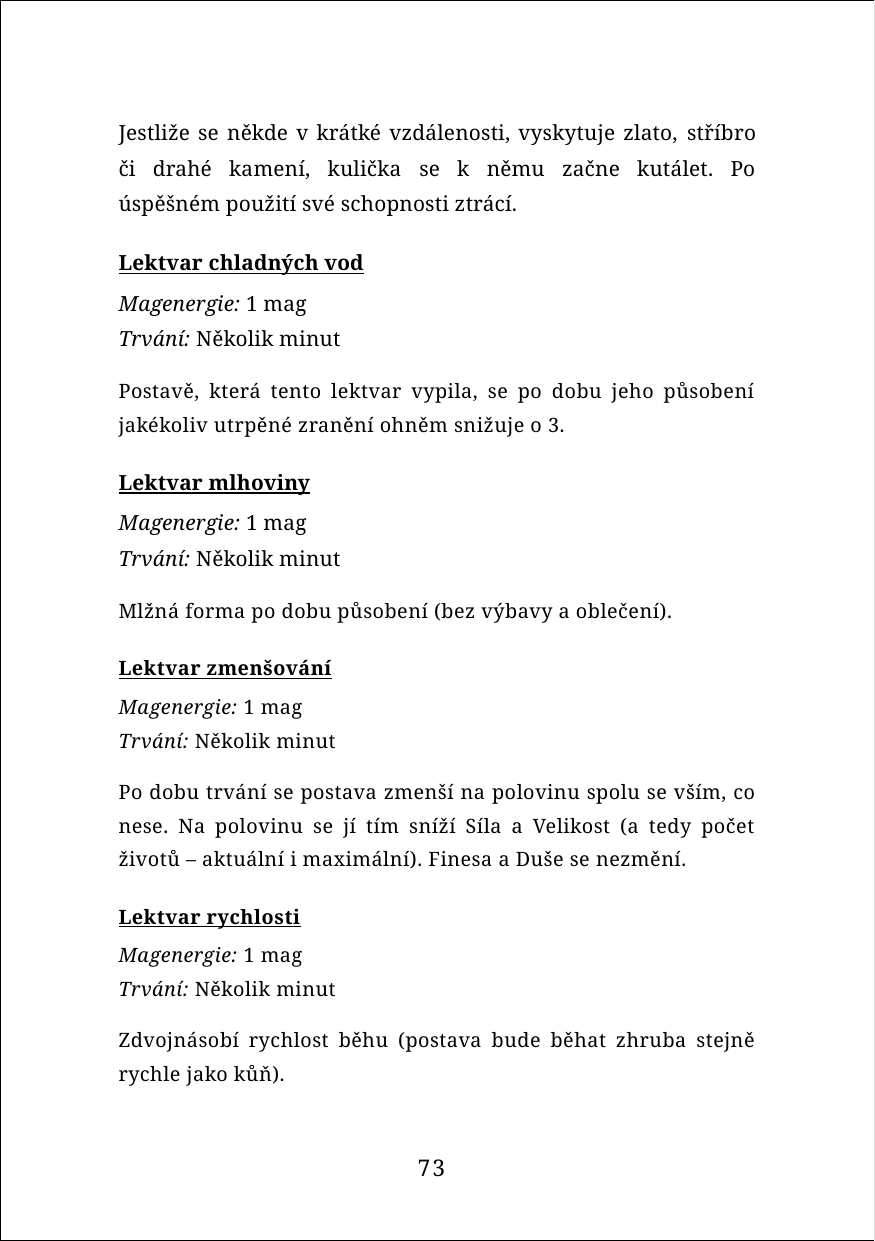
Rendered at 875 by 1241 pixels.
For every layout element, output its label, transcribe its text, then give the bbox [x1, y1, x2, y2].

subtitle Lektvar mlhoviny [118, 468, 756, 497]
text Mlžná forma po dobu působení (bez výbavy a oblečení). [118, 597, 756, 624]
text Magenergie: 1 mag Trvání: Několik minut [118, 693, 756, 754]
text Zdvojnásobí rychlost běhu (postava bude běhat zhruba stejně rychle jako kůň). [118, 1027, 756, 1087]
subtitle Lektvar zmenšování [118, 654, 756, 682]
subtitle Lektvar chladných vod [118, 248, 756, 277]
text Po dobu trvání se postava zmenší na polovinu spolu se vším, co nese. Na polovinu se jí tím sníží Síla a Velikost (a tedy počet životů – aktuální i maximální). Finesa a Duše se nezmění. [118, 778, 756, 873]
text Jestliže se někde v krátké vzdálenosti, vyskytuje zlato, stříbro či drahé kamení, kulička se k němu začne kutálet. Po úspěšném použití své schopnosti ztrácí. [118, 118, 756, 218]
subtitle Lektvar rychlosti [118, 903, 756, 930]
text Magenergie: 1 mag Trvání: Několik minut [118, 289, 756, 353]
text Magenergie: 1 mag Trvání: Několik minut [118, 942, 756, 1002]
text Magenergie: 1 mag Trvání: Několik minut [118, 508, 756, 572]
text Postavě, která tento lektvar vypila, se po dobu jeho působení jakékoliv utrpěné zranění ohněm snižuje o 3. [118, 377, 756, 438]
